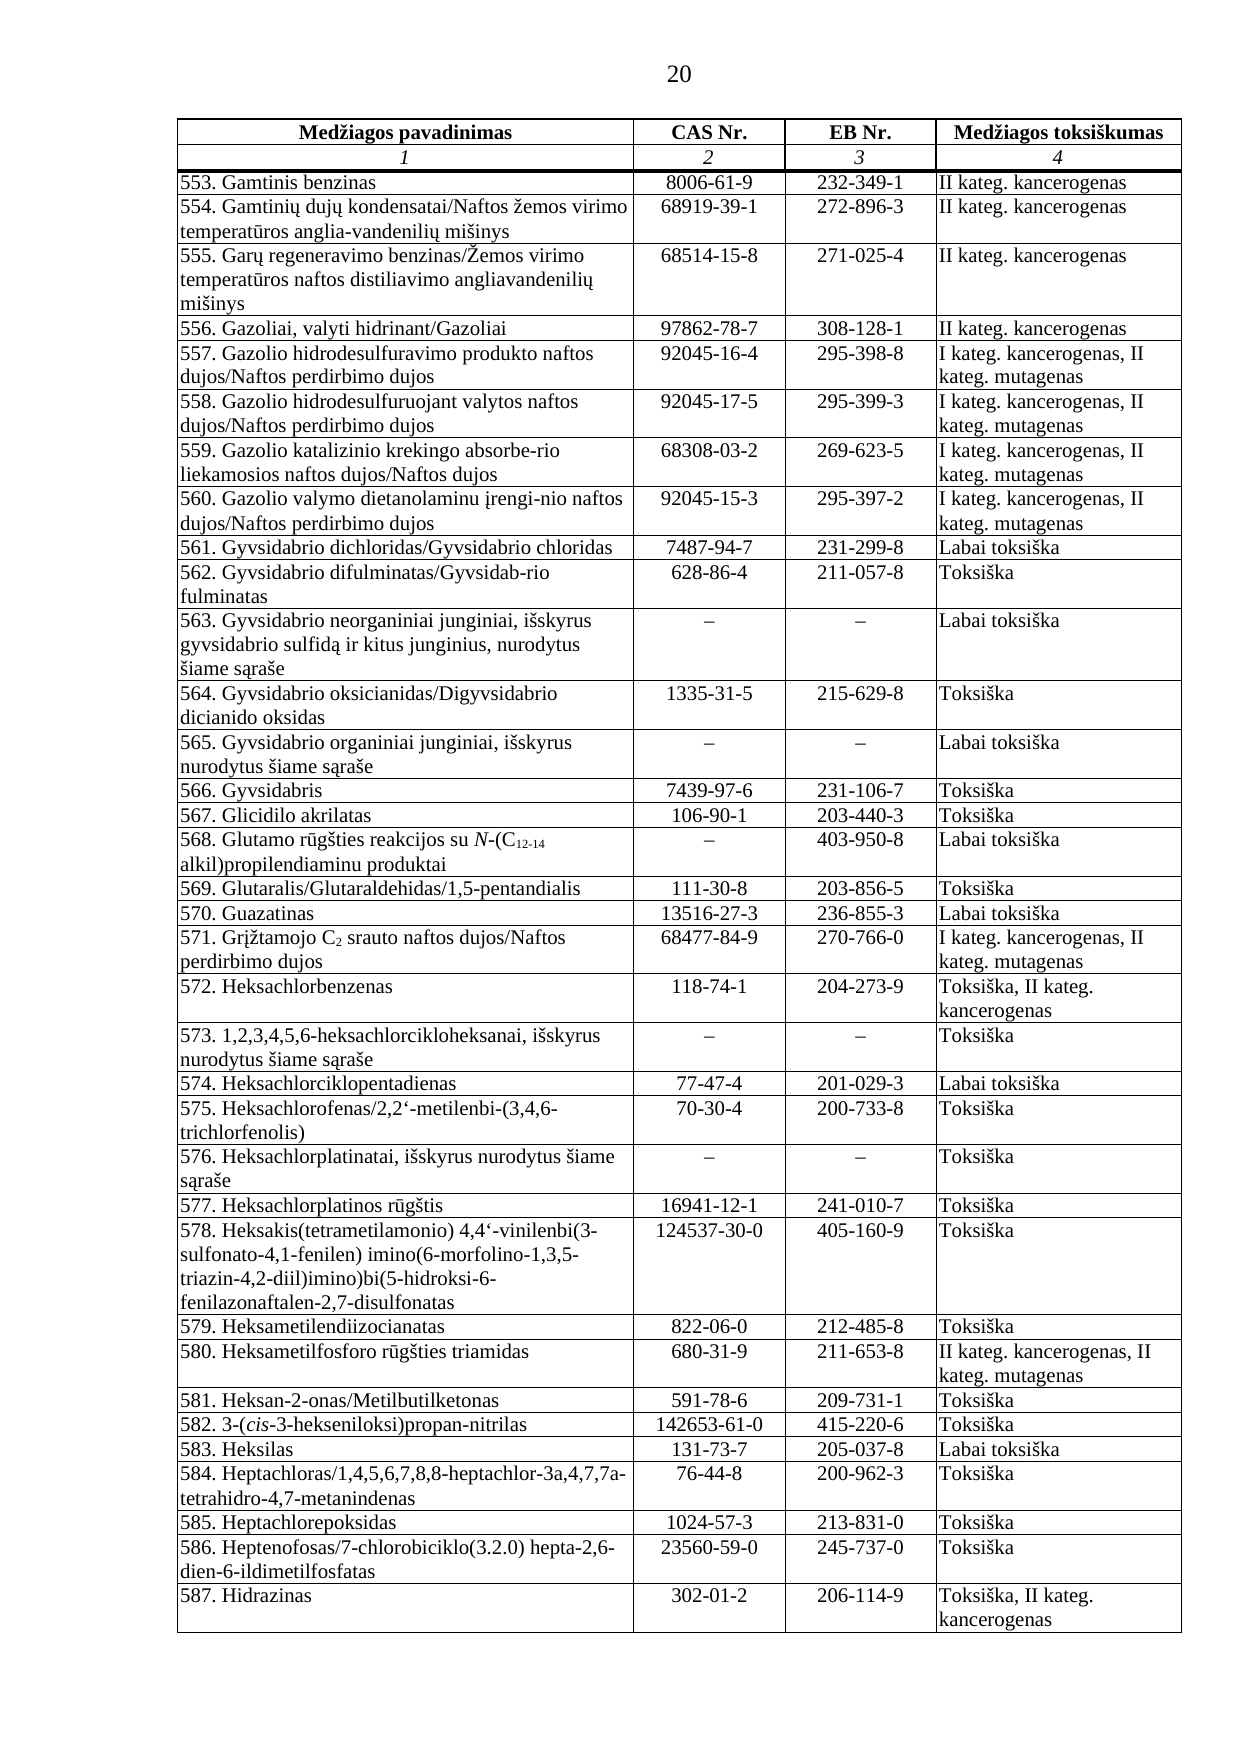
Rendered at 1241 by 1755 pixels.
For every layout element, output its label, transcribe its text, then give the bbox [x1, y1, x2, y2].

table_cell 558. Gazolio hidrodesulfuruojant valytos naftos dujos/Naftos perdirbimo dujos [178, 390, 633, 437]
table_cell Labai toksiška [937, 901, 1181, 925]
table_cell 568. Glutamo rūgšties reakcijos su N-(C12-14 alkil)propilendiaminu produktai [178, 828, 633, 876]
table_cell 231-106-7 [786, 779, 936, 802]
table_cell 591-78-6 [634, 1388, 785, 1412]
table_cell 308-128-1 [786, 316, 936, 340]
table_cell 92045-16-4 [634, 341, 785, 388]
table_cell 211-653-8 [786, 1340, 936, 1387]
table_cell I kateg. kancerogenas, II kateg. mutagenas [937, 341, 1181, 388]
table_cell 560. Gazolio valymo dietanolaminu įrengi-nio naftos dujos/Naftos perdirbimo dujos [178, 487, 633, 534]
table_cell 559. Gazolio katalizinio krekingo absorbe-rio liekamosios naftos dujos/Naftos dujos [178, 438, 633, 486]
table_cell – [786, 1145, 936, 1192]
table_cell Toksiška [937, 877, 1181, 900]
table_cell 16941-12-1 [634, 1194, 785, 1217]
table_cell 111-30-8 [634, 877, 785, 900]
table_cell 582. 3-(cis-3-hekseniloksi)propan-nitrilas [178, 1413, 633, 1436]
table_cell 403-950-8 [786, 828, 936, 876]
table_cell 272-896-3 [786, 195, 936, 243]
table_cell 131-73-7 [634, 1437, 785, 1461]
table_cell Labai toksiška [937, 536, 1181, 559]
table_cell 271-025-4 [786, 244, 936, 315]
table_cell 76-44-8 [634, 1462, 785, 1509]
table_cell 212-485-8 [786, 1315, 936, 1338]
table_cell 203-856-5 [786, 877, 936, 900]
table_cell Labai toksiška [937, 1437, 1181, 1461]
table_cell Toksiška [937, 1388, 1181, 1412]
table_cell 269-623-5 [786, 438, 936, 486]
table_cell 142653-61-0 [634, 1413, 785, 1436]
table_cell 554. Gamtinių dujų kondensatai/Naftos žemos virimo temperatūros anglia-vandenilių mišinys [178, 195, 633, 243]
table_header CAS Nr. [634, 120, 784, 144]
table_cell 106-90-1 [634, 803, 785, 827]
table_cell 201-029-3 [786, 1072, 936, 1095]
table_cell – [634, 730, 785, 778]
table_cell 209-731-1 [786, 1388, 936, 1412]
table_cell 564. Gyvsidabrio oksicianidas/Digyvsidabrio dicianido oksidas [178, 681, 633, 729]
table_cell – [634, 1023, 785, 1071]
table_cell 68514-15-8 [634, 244, 785, 315]
table_cell II kateg. kancerogenas [937, 244, 1181, 315]
table_cell 585. Heptachlorepoksidas [178, 1511, 633, 1534]
table_cell Toksiška [937, 1511, 1181, 1534]
table_cell 680-31-9 [634, 1340, 785, 1387]
table_cell 8006-61-9 [634, 173, 785, 194]
table_cell 231-299-8 [786, 536, 936, 559]
table_cell Labai toksiška [937, 1072, 1181, 1095]
table_cell 77-47-4 [634, 1072, 785, 1095]
table_cell 7439-97-6 [634, 779, 785, 802]
table_cell 23560-59-0 [634, 1535, 785, 1583]
table_cell 567. Glicidilo akrilatas [178, 803, 633, 827]
table_cell I kateg. kancerogenas, II kateg. mutagenas [937, 390, 1181, 437]
table_cell 581. Heksan-2-onas/Metilbutilketonas [178, 1388, 633, 1412]
table_cell 295-397-2 [786, 487, 936, 534]
table_cell I kateg. kancerogenas, II kateg. mutagenas [937, 487, 1181, 534]
table_cell 556. Gazoliai, valyti hidrinant/Gazoliai [178, 316, 633, 340]
table_cell – [634, 1145, 785, 1192]
table_cell 587. Hidrazinas [178, 1584, 633, 1631]
table_cell 576. Heksachlorplatinatai, išskyrus nurodytus šiame sąraše [178, 1145, 633, 1192]
table_cell 569. Glutaralis/Glutaraldehidas/1,5-pentandialis [178, 877, 633, 900]
table_cell Toksiška [937, 1462, 1181, 1509]
table_cell 92045-15-3 [634, 487, 785, 534]
table_header Medžiagos toksiškumas [937, 120, 1181, 144]
table_cell 574. Heksachlorciklopentadienas [178, 1072, 633, 1095]
table_cell 822-06-0 [634, 1315, 785, 1338]
table_cell 580. Heksametilfosforo rūgšties triamidas [178, 1340, 633, 1387]
table_cell 13516-27-3 [634, 901, 785, 925]
table_cell 236-855-3 [786, 901, 936, 925]
table_cell Toksiška [937, 1535, 1181, 1583]
table_cell Toksiška, II kateg. kancerogenas [937, 974, 1181, 1022]
table_cell Toksiška [937, 1218, 1181, 1314]
table_cell 7487-94-7 [634, 536, 785, 559]
table_cell 3 [786, 145, 935, 169]
table_cell 4 [937, 145, 1181, 169]
table_cell 302-01-2 [634, 1584, 785, 1631]
table_cell 241-010-7 [786, 1194, 936, 1217]
table_cell 571. Grįžtamojo C2 srauto naftos dujos/Naftos perdirbimo dujos [178, 926, 633, 973]
table_cell 213-831-0 [786, 1511, 936, 1534]
table_cell 415-220-6 [786, 1413, 936, 1436]
table_cell 206-114-9 [786, 1584, 936, 1631]
table_cell Toksiška [937, 1145, 1181, 1192]
table_cell 70-30-4 [634, 1096, 785, 1144]
table_cell 573. 1,2,3,4,5,6-heksachlorcikloheksanai, išskyrus nurodytus šiame sąraše [178, 1023, 633, 1071]
table_cell 583. Heksilas [178, 1437, 633, 1461]
table_cell 200-733-8 [786, 1096, 936, 1144]
table_cell 97862-78-7 [634, 316, 785, 340]
table_cell Toksiška, II kateg. kancerogenas [937, 1584, 1181, 1631]
table_cell – [786, 1023, 936, 1071]
table_cell 565. Gyvsidabrio organiniai junginiai, išskyrus nurodytus šiame sąraše [178, 730, 633, 778]
table_cell 215-629-8 [786, 681, 936, 729]
table_cell 1024-57-3 [634, 1511, 785, 1534]
table_cell 572. Heksachlorbenzenas [178, 974, 633, 1022]
table_cell 553. Gamtinis benzinas [178, 173, 633, 194]
table_header EB Nr. [786, 120, 935, 144]
table_cell 200-962-3 [786, 1462, 936, 1509]
table_cell 579. Heksametilendiizocianatas [178, 1315, 633, 1338]
table_cell 570. Guazatinas [178, 901, 633, 925]
table_cell 68477-84-9 [634, 926, 785, 973]
table_cell Toksiška [937, 1194, 1181, 1217]
table_cell 68919-39-1 [634, 195, 785, 243]
table_cell Labai toksiška [937, 828, 1181, 876]
table_cell 203-440-3 [786, 803, 936, 827]
table_cell 566. Gyvsidabris [178, 779, 633, 802]
table_cell 2 [634, 145, 784, 169]
table_cell 562. Gyvsidabrio difulminatas/Gyvsidab-rio fulminatas [178, 560, 633, 608]
table_cell 295-399-3 [786, 390, 936, 437]
table_cell – [786, 730, 936, 778]
table_cell Toksiška [937, 1315, 1181, 1338]
table_cell II kateg. kancerogenas [937, 173, 1181, 194]
table_cell – [786, 609, 936, 680]
table_cell I kateg. kancerogenas, II kateg. mutagenas [937, 926, 1181, 973]
table_cell 628-86-4 [634, 560, 785, 608]
table_cell 118-74-1 [634, 974, 785, 1022]
table_cell I kateg. kancerogenas, II kateg. mutagenas [937, 438, 1181, 486]
table_cell Toksiška [937, 681, 1181, 729]
table_cell 575. Heksachlorofenas/2,2‘-metilenbi-(3,4,6-trichlorfenolis) [178, 1096, 633, 1144]
table_cell Toksiška [937, 779, 1181, 802]
table_cell 211-057-8 [786, 560, 936, 608]
table_cell 1 [178, 145, 633, 169]
table_cell 1335-31-5 [634, 681, 785, 729]
table_cell – [634, 828, 785, 876]
table_header Medžiagos pavadinimas [178, 120, 633, 144]
table_cell 232-349-1 [786, 173, 936, 194]
table_cell 124537-30-0 [634, 1218, 785, 1314]
table_cell – [634, 609, 785, 680]
table_cell 577. Heksachlorplatinos rūgštis [178, 1194, 633, 1217]
table_cell Toksiška [937, 560, 1181, 608]
table_cell 555. Garų regeneravimo benzinas/Žemos virimo temperatūros naftos distiliavimo angliavandenilių mišinys [178, 244, 633, 315]
table_cell 68308-03-2 [634, 438, 785, 486]
table_cell Labai toksiška [937, 730, 1181, 778]
table_cell 578. Heksakis(tetrametilamonio) 4,4‘-vinilenbi(3-sulfonato-4,1-fenilen) imino(6-morfolino-1,3,5-triazin-4,2-diil)imino)bi(5-hidroksi-6-fenilazonaftalen-2,7-disulfonatas [178, 1218, 633, 1314]
table_cell Toksiška [937, 1413, 1181, 1436]
table_cell 205-037-8 [786, 1437, 936, 1461]
table_cell 563. Gyvsidabrio neorganiniai junginiai, išskyrus gyvsidabrio sulfidą ir kitus junginius, nurodytus šiame sąraše [178, 609, 633, 680]
table_cell 561. Gyvsidabrio dichloridas/Gyvsidabrio chloridas [178, 536, 633, 559]
table_cell 586. Heptenofosas/7-chlorobiciklo(3.2.0) hepta-2,6-dien-6-ildimetilfosfatas [178, 1535, 633, 1583]
table_cell 204-273-9 [786, 974, 936, 1022]
table_cell 557. Gazolio hidrodesulfuravimo produkto naftos dujos/Naftos perdirbimo dujos [178, 341, 633, 388]
table_cell 245-737-0 [786, 1535, 936, 1583]
table_cell Toksiška [937, 1023, 1181, 1071]
table_cell 270-766-0 [786, 926, 936, 973]
table_cell II kateg. kancerogenas, II kateg. mutagenas [937, 1340, 1181, 1387]
table_cell 295-398-8 [786, 341, 936, 388]
table_cell 584. Heptachloras/1,4,5,6,7,8,8-heptachlor-3a,4,7,7a-tetrahidro-4,7-metanindenas [178, 1462, 633, 1509]
table_cell 92045-17-5 [634, 390, 785, 437]
table_cell II kateg. kancerogenas [937, 316, 1181, 340]
table_cell II kateg. kancerogenas [937, 195, 1181, 243]
table_cell Labai toksiška [937, 609, 1181, 680]
table_cell Toksiška [937, 1096, 1181, 1144]
table_cell Toksiška [937, 803, 1181, 827]
table_cell 405-160-9 [786, 1218, 936, 1314]
